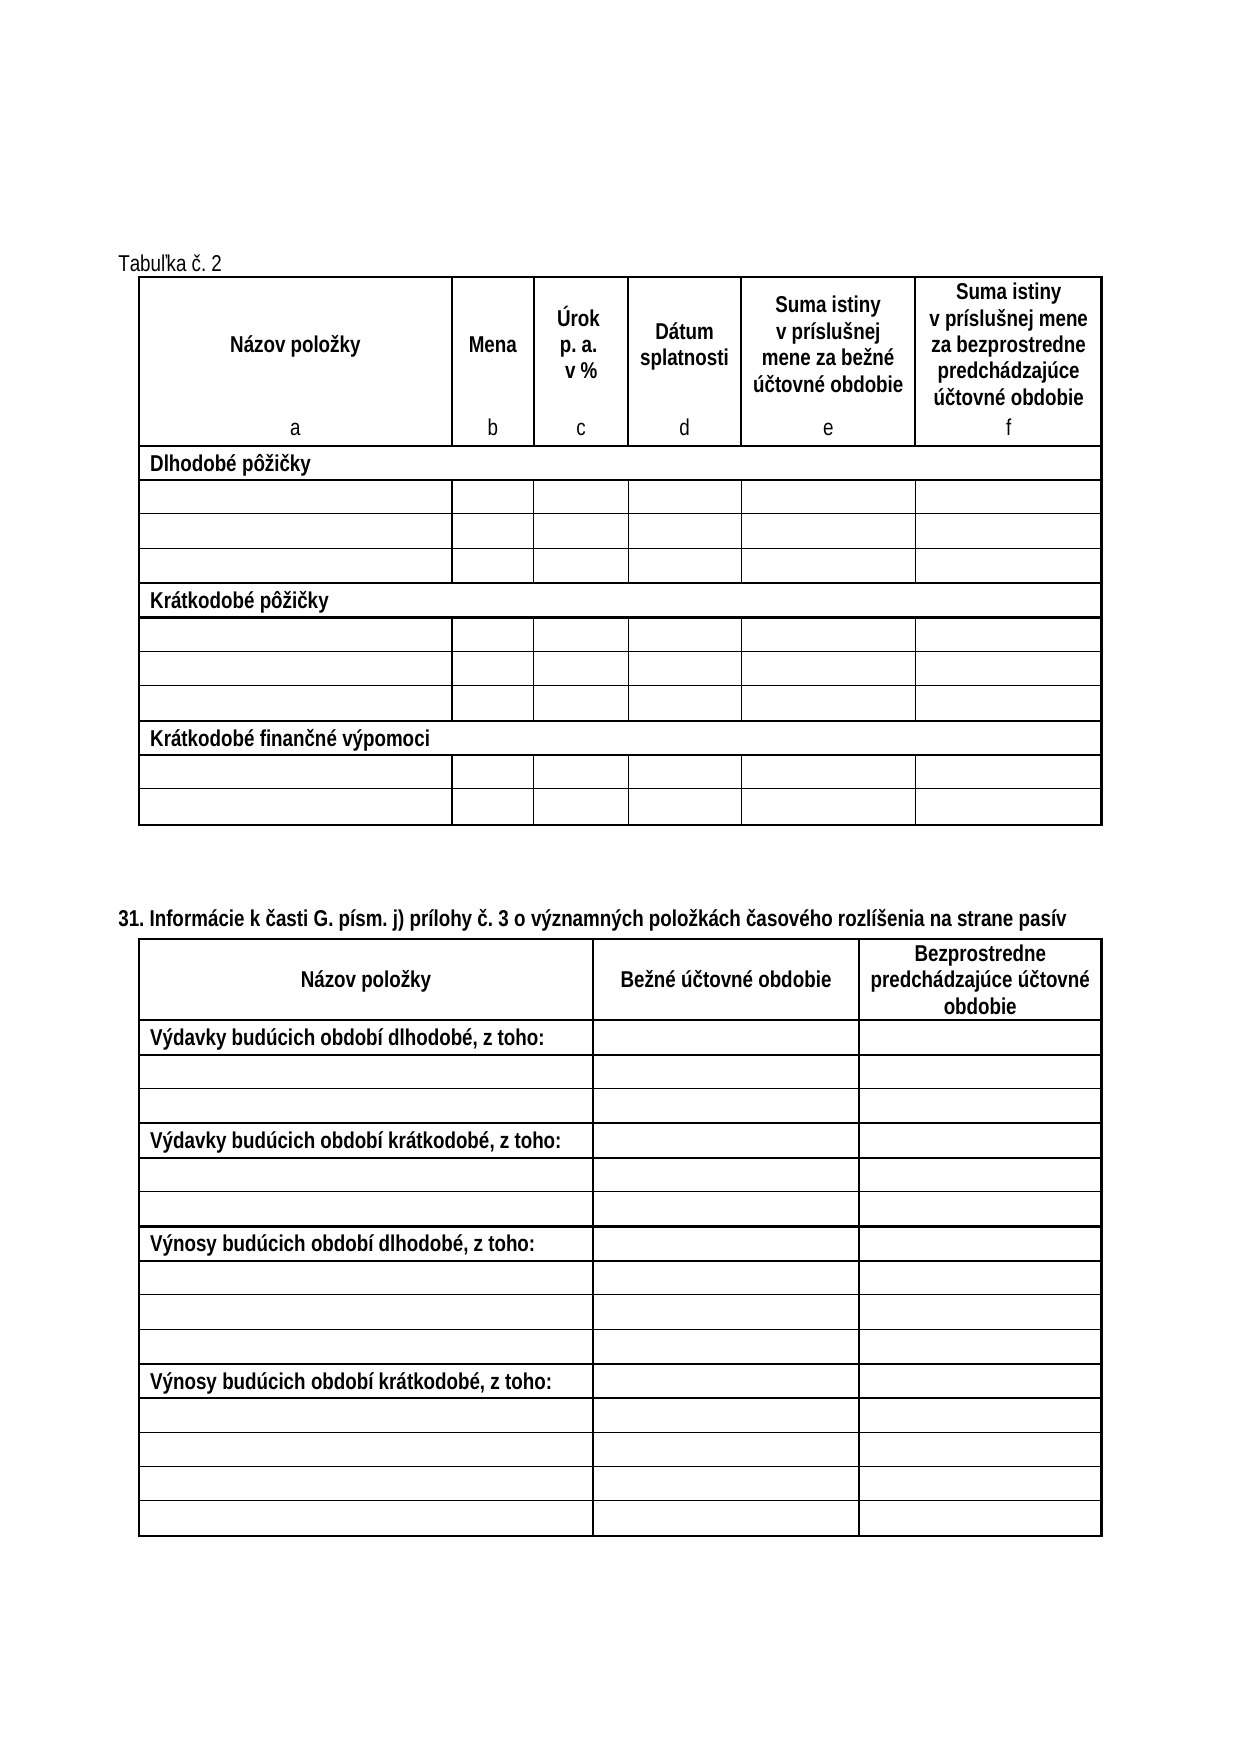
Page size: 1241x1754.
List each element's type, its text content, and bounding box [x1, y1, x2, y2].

table_cell [140, 686, 451, 719]
table_cell [594, 1228, 858, 1260]
table_cell [140, 549, 451, 582]
table_cell c [535, 410, 627, 444]
table_cell [534, 789, 628, 824]
table_cell [453, 619, 533, 651]
table_cell [594, 1056, 858, 1088]
table_cell [916, 789, 1100, 824]
table_cell [140, 1089, 592, 1122]
table_cell [140, 1295, 592, 1328]
table_cell Krátkodobé pôžičky [140, 584, 1100, 616]
table_cell b [453, 410, 533, 444]
table_cell [453, 652, 533, 685]
table_cell [534, 514, 628, 548]
table_header Dátum splatnosti [629, 278, 740, 410]
table_header Bezprostredne predchádzajúce účtovné obdobie [860, 940, 1100, 1019]
table_cell [594, 1159, 858, 1191]
table_cell [629, 756, 741, 788]
table_cell Výdavky budúcich období dlhodobé, z toho: [140, 1021, 592, 1053]
table_cell [860, 1089, 1100, 1122]
table_header Úrok p. a. v % [535, 278, 627, 410]
table_cell [140, 1159, 592, 1191]
table_cell [140, 1467, 592, 1500]
table_cell [594, 1262, 858, 1294]
table_cell [742, 481, 915, 513]
table_cell [594, 1467, 858, 1500]
table_header Suma istiny v príslušnej mene za bežné účtovné obdobie [742, 278, 914, 410]
table_cell [629, 481, 741, 513]
table_cell [534, 686, 628, 719]
table_cell d [629, 410, 740, 444]
table_cell [594, 1501, 858, 1535]
table_cell [860, 1021, 1100, 1053]
table_cell [453, 514, 533, 548]
table_cell [594, 1021, 858, 1053]
table_cell [140, 1262, 592, 1294]
table_cell [534, 481, 628, 513]
table_cell [140, 514, 451, 548]
table_cell [742, 619, 915, 651]
table_cell [594, 1295, 858, 1328]
table_cell [860, 1056, 1100, 1088]
table_cell [140, 1330, 592, 1363]
table_cell [916, 514, 1100, 548]
table_cell [629, 652, 741, 685]
table_cell [742, 789, 915, 824]
table_cell [860, 1330, 1100, 1363]
table_cell Výnosy budúcich období dlhodobé, z toho: [140, 1228, 592, 1260]
table_cell [140, 789, 451, 824]
table_cell [860, 1501, 1100, 1535]
table_cell [594, 1365, 858, 1397]
table_cell [534, 619, 628, 651]
table_cell [453, 789, 533, 824]
table_header Názov položky [140, 278, 451, 410]
table_cell [594, 1124, 858, 1157]
table_cell [629, 686, 741, 719]
table_cell [916, 756, 1100, 788]
table_cell Výdavky budúcich období krátkodobé, z toho: [140, 1124, 592, 1157]
table_cell [140, 756, 451, 788]
text Tabuľka č. 2 [118, 250, 1122, 276]
table_cell [140, 1056, 592, 1088]
table_cell Výnosy budúcich období krátkodobé, z toho: [140, 1365, 592, 1397]
table_cell [916, 652, 1100, 685]
table_header Bežné účtovné obdobie [594, 940, 858, 1019]
table_cell [140, 1501, 592, 1535]
table_cell [140, 652, 451, 685]
table_cell [860, 1399, 1100, 1432]
table_cell [860, 1124, 1100, 1157]
table_cell [594, 1330, 858, 1363]
table_cell [742, 652, 915, 685]
table_cell [534, 652, 628, 685]
table_cell [453, 549, 533, 582]
table_header Mena [453, 278, 533, 410]
table_cell [594, 1089, 858, 1122]
table_cell [629, 619, 741, 651]
table_cell [594, 1433, 858, 1466]
table_cell [629, 789, 741, 824]
table_cell [742, 549, 915, 582]
table_cell [140, 1192, 592, 1225]
table_cell [534, 756, 628, 788]
table_cell [140, 619, 451, 651]
table_cell [860, 1295, 1100, 1328]
table_cell [916, 619, 1100, 651]
table_cell [453, 481, 533, 513]
table_cell [140, 481, 451, 513]
table_cell [629, 514, 741, 548]
table_cell a [140, 410, 451, 444]
table_cell [860, 1365, 1100, 1397]
table_cell e [742, 410, 914, 444]
table_cell Krátkodobé finančné výpomoci [140, 722, 1100, 754]
table_cell [916, 686, 1100, 719]
table_cell [140, 1399, 592, 1432]
table_cell [742, 756, 915, 788]
table_cell [860, 1467, 1100, 1500]
table_cell [916, 549, 1100, 582]
table_cell Dlhodobé pôžičky [140, 447, 1100, 479]
text 31. Informácie k časti G. písm. j) prílohy č. 3 o významných položkách časového rozlíšenia na strane pasív [118, 905, 1122, 932]
table_header Názov položky [140, 940, 592, 1019]
table_cell [594, 1192, 858, 1225]
table_cell [860, 1159, 1100, 1191]
table_cell [534, 549, 628, 582]
table_cell [594, 1399, 858, 1432]
table_cell [916, 481, 1100, 513]
table_cell [453, 756, 533, 788]
table_cell [860, 1262, 1100, 1294]
table_cell [742, 686, 915, 719]
table_cell [629, 549, 741, 582]
table_cell [860, 1433, 1100, 1466]
table_cell [742, 514, 915, 548]
table_cell [860, 1192, 1100, 1225]
table_cell [453, 686, 533, 719]
table_cell [860, 1228, 1100, 1260]
table_cell f [916, 410, 1100, 444]
table_header Suma istiny v príslušnej mene za bezprostredne predchádzajúce účtovné obdobie [916, 278, 1100, 410]
table_cell [140, 1433, 592, 1466]
